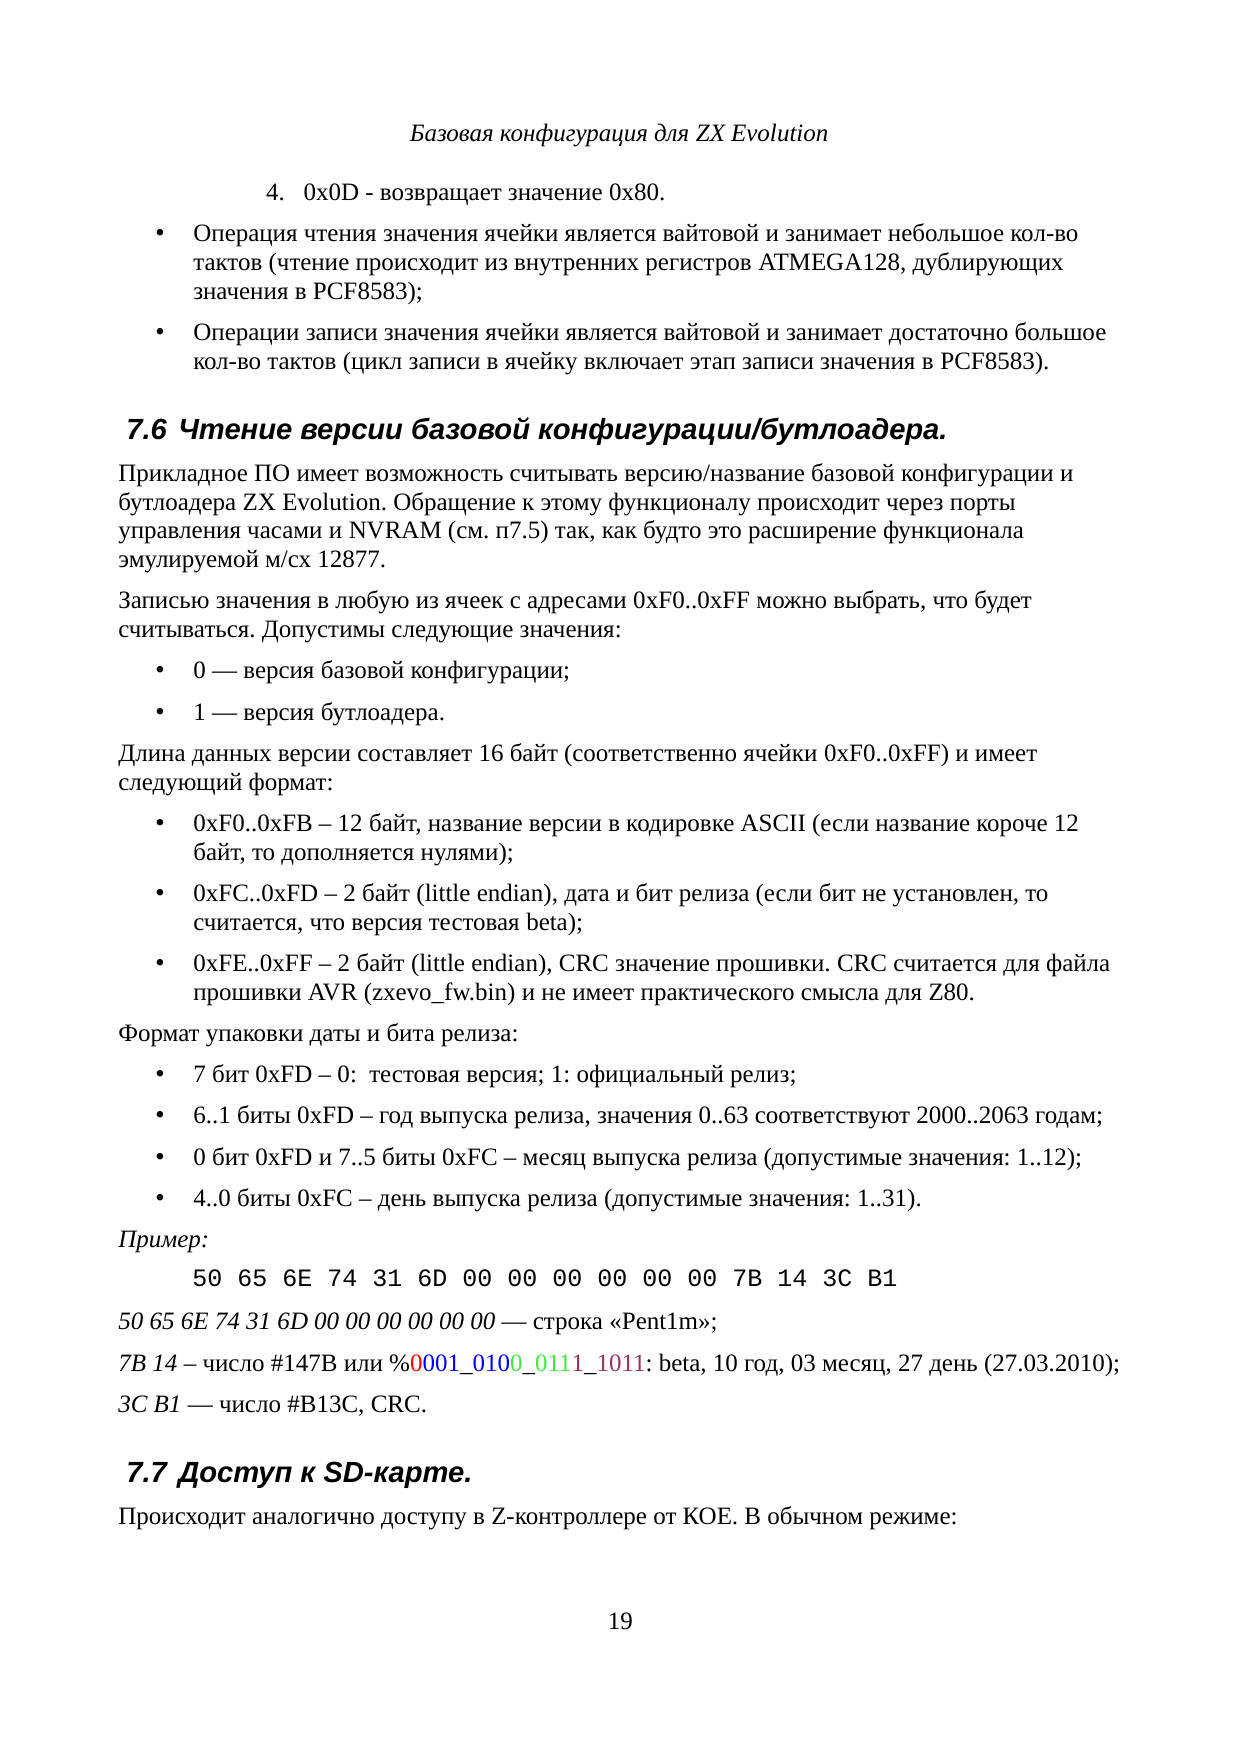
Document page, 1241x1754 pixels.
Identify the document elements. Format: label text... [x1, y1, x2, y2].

list Операции записи значения ячейки является вайтовой и занимает достаточно большое кол-во тактов (цикл записи в ячейку включает этап записи значения в PCF8583). [156, 317, 1122, 374]
text 50 65 6E 74 31 6D 00 00 00 00 00 00 7B 14 3C B1 [118, 1266, 1122, 1294]
text Происходит аналогично доступу в Z-контроллере от КОЕ. В обычном режиме: [118, 1501, 1122, 1530]
list 0xFE..0xFF – 2 байт (little endian), CRC значение прошивки. CRC считается для файла прошивки AVR (zxevo_fw.bin) и не имеет практического смысла для Z80. [156, 948, 1122, 1006]
list 0xF0..0xFB – 12 байт, название версии в кодировке ASCII (если название короче 12 байт, то дополняется нулями); [156, 808, 1122, 866]
list 4..0 биты 0xFC – день выпуска релиза (допустимые значения: 1..31). [156, 1183, 1122, 1212]
text 3C B1 — число #B13C, CRC. [118, 1389, 1122, 1418]
list 1 — версия бутлоадера. [156, 697, 1122, 726]
text 50 65 6E 74 31 6D 00 00 00 00 00 00 — строка «Pent1m»; [118, 1306, 1122, 1335]
list 0x0D - возвращает значение 0x80. [266, 177, 1122, 206]
subtitle Чтение версии базовой конфигурации/бутлоадера. [118, 412, 1122, 446]
list 0xFC..0xFD – 2 байт (little endian), дата и бит релиза (если бит не установлен, то считается, что версия тестовая beta); [156, 878, 1122, 936]
text Записью значения в любую из ячеек с адресами 0xF0..0xFF можно выбрать, что будет считываться. Допустимы следующие значения: [118, 586, 1122, 643]
list 7 бит 0xFD – 0: тестовая версия; 1: официальный релиз; [156, 1059, 1122, 1088]
list 0 бит 0xFD и 7..5 биты 0xFC – месяц выпуска релиза (допустимые значения: 1..12); [156, 1142, 1122, 1171]
text Прикладное ПО имеет возможность считывать версию/название базовой конфигурации и бутлоадера ZX Evolution. Обращение к этому функционалу происходит через порты управления часами и NVRAM (см. п7.5) так, как будто это расширение функционала эмулируемой м/сх 12877. [118, 458, 1122, 573]
list Операция чтения значения ячейки является вайтовой и занимает небольшое кол-во тактов (чтение происходит из внутренних регистров ATMEGA128, дублирующих значения в PCF8583); [156, 218, 1122, 304]
list 0 — версия базовой конфигурации; [156, 656, 1122, 684]
text Формат упаковки даты и бита релиза: [118, 1018, 1122, 1047]
text Длина данных версии составляет 16 байт (соответственно ячейки 0xF0..0xFF) и имеет следующий формат: [118, 738, 1122, 796]
list 6..1 биты 0xFD – год выпуска релиза, значения 0..63 соответствуют 2000..2063 годам; [156, 1101, 1122, 1129]
text 7B 14 – число #147B или %0001_0100_0111_1011: beta, 10 год, 03 месяц, 27 день (27.03.2010); [118, 1348, 1122, 1376]
subtitle Доступ к SD-карте. [118, 1455, 1122, 1489]
text Пример: [118, 1224, 1122, 1253]
